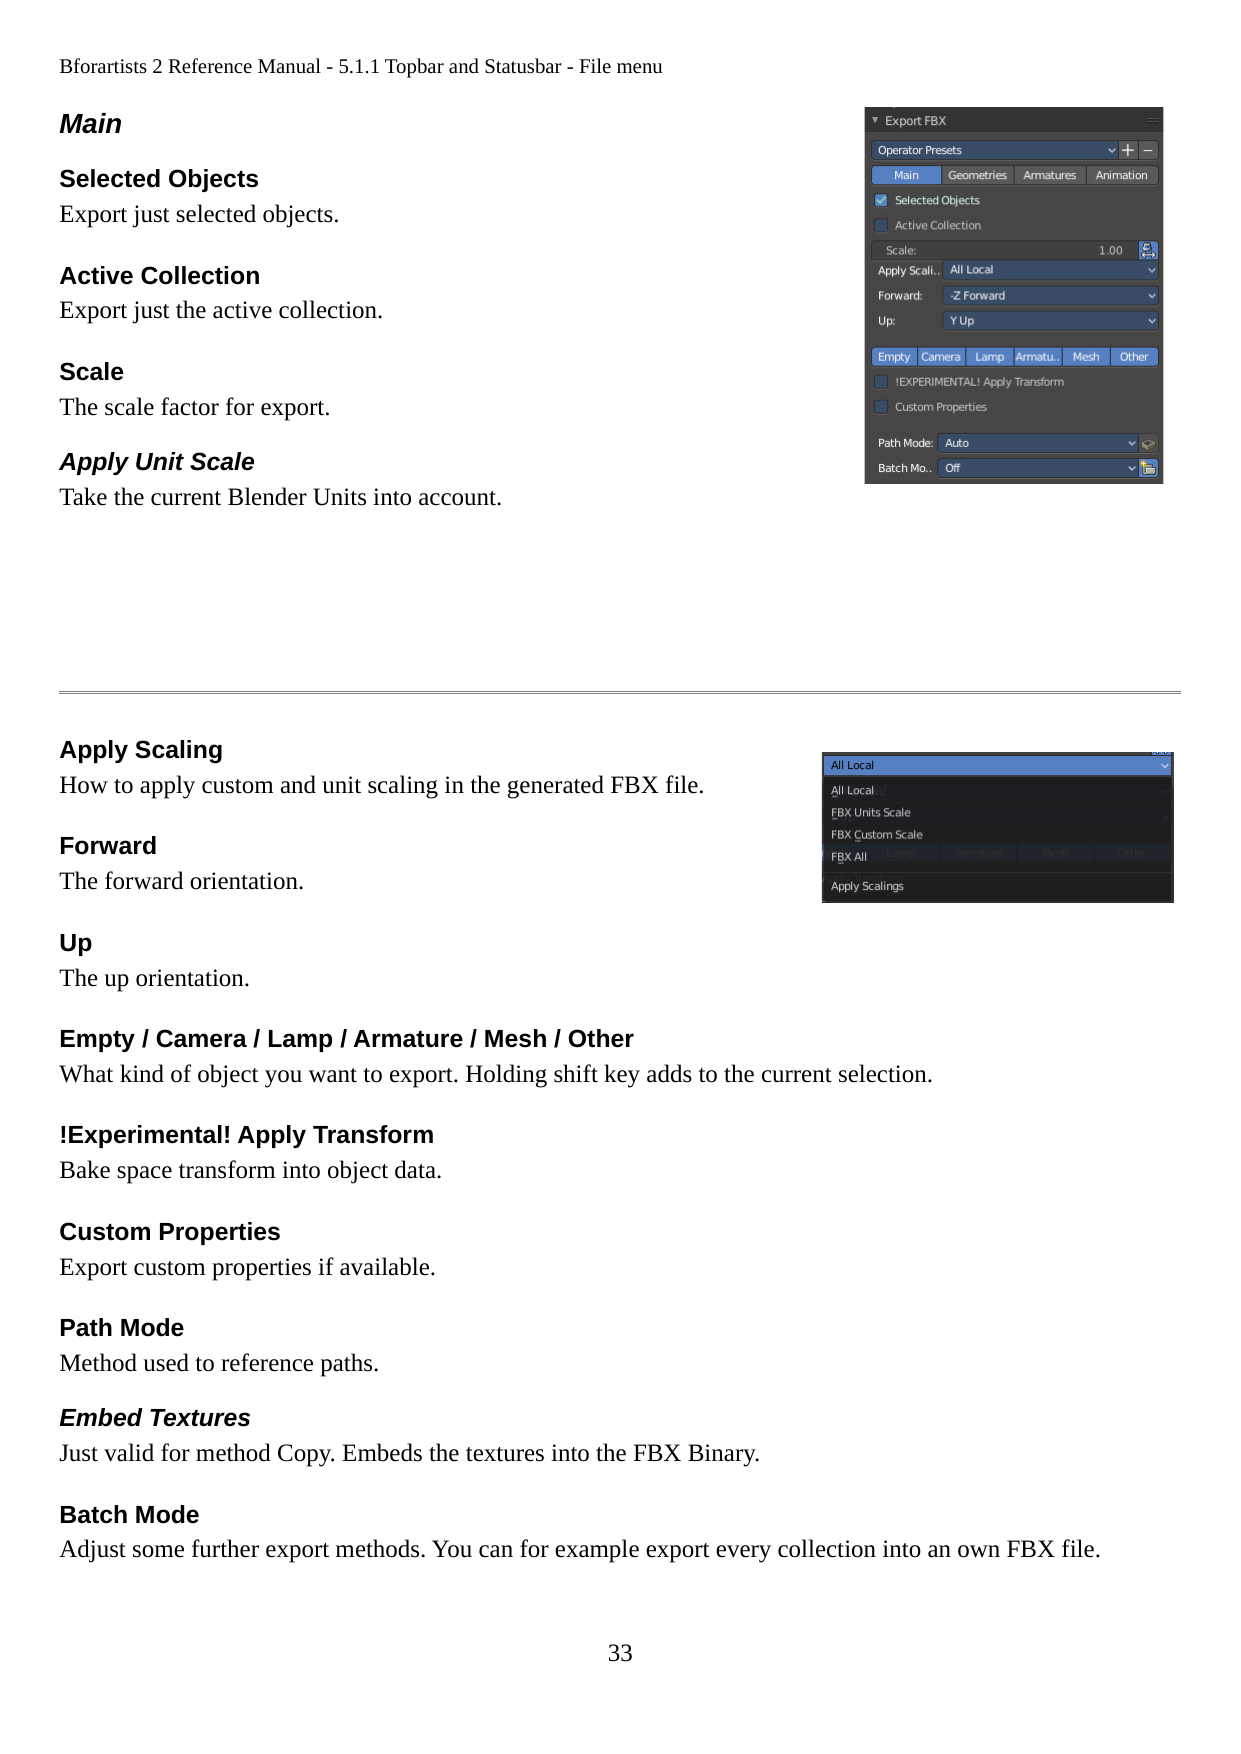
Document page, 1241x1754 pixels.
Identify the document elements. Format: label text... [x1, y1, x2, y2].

subtitle Batch Mode [59, 1500, 1181, 1528]
subtitle Main [59, 107, 864, 139]
subtitle [1174, 831, 1181, 860]
text What kind of object you want to export. Holding shift key adds to the current selection. [59, 1059, 1181, 1088]
subtitle !Experimental! Apply Transform [59, 1121, 1181, 1149]
text How to apply custom and unit scaling in the generated FBX file. [59, 770, 821, 799]
subtitle [1164, 447, 1181, 476]
picture [821, 752, 1174, 903]
text The up orientation. [59, 963, 1181, 991]
text Bake space transform into object data. [59, 1155, 1181, 1184]
text Export just the active collection. [59, 296, 864, 324]
subtitle [1164, 164, 1181, 193]
subtitle Forward [59, 831, 821, 860]
subtitle Custom Properties [59, 1217, 1181, 1245]
subtitle Active Collection [59, 261, 864, 289]
text The forward orientation. [59, 866, 821, 895]
subtitle Up [59, 928, 1181, 956]
subtitle [1164, 107, 1181, 139]
text Method used to reference paths. [59, 1348, 1181, 1377]
text Adjust some further export methods. You can for example export every collection into an own FBX file. [59, 1534, 1181, 1563]
subtitle [1164, 261, 1181, 289]
subtitle Scale [59, 357, 864, 386]
subtitle Selected Objects [59, 164, 864, 193]
subtitle Embed Textures [59, 1403, 1181, 1432]
subtitle Apply Unit Scale [59, 447, 864, 476]
text Take the current Blender Units into account. [59, 482, 1181, 511]
text Export custom properties if available. [59, 1252, 1181, 1280]
text The scale factor for export. [59, 392, 864, 421]
subtitle [1164, 357, 1181, 386]
subtitle Path Mode [59, 1313, 1181, 1342]
subtitle Apply Scaling [59, 735, 1181, 764]
subtitle Empty / Camera / Lamp / Armature / Mesh / Other [59, 1024, 1181, 1053]
picture [864, 107, 1164, 484]
text Export just selected objects. [59, 199, 864, 228]
text Just valid for method Copy. Embeds the textures into the FBX Binary. [59, 1438, 1181, 1467]
